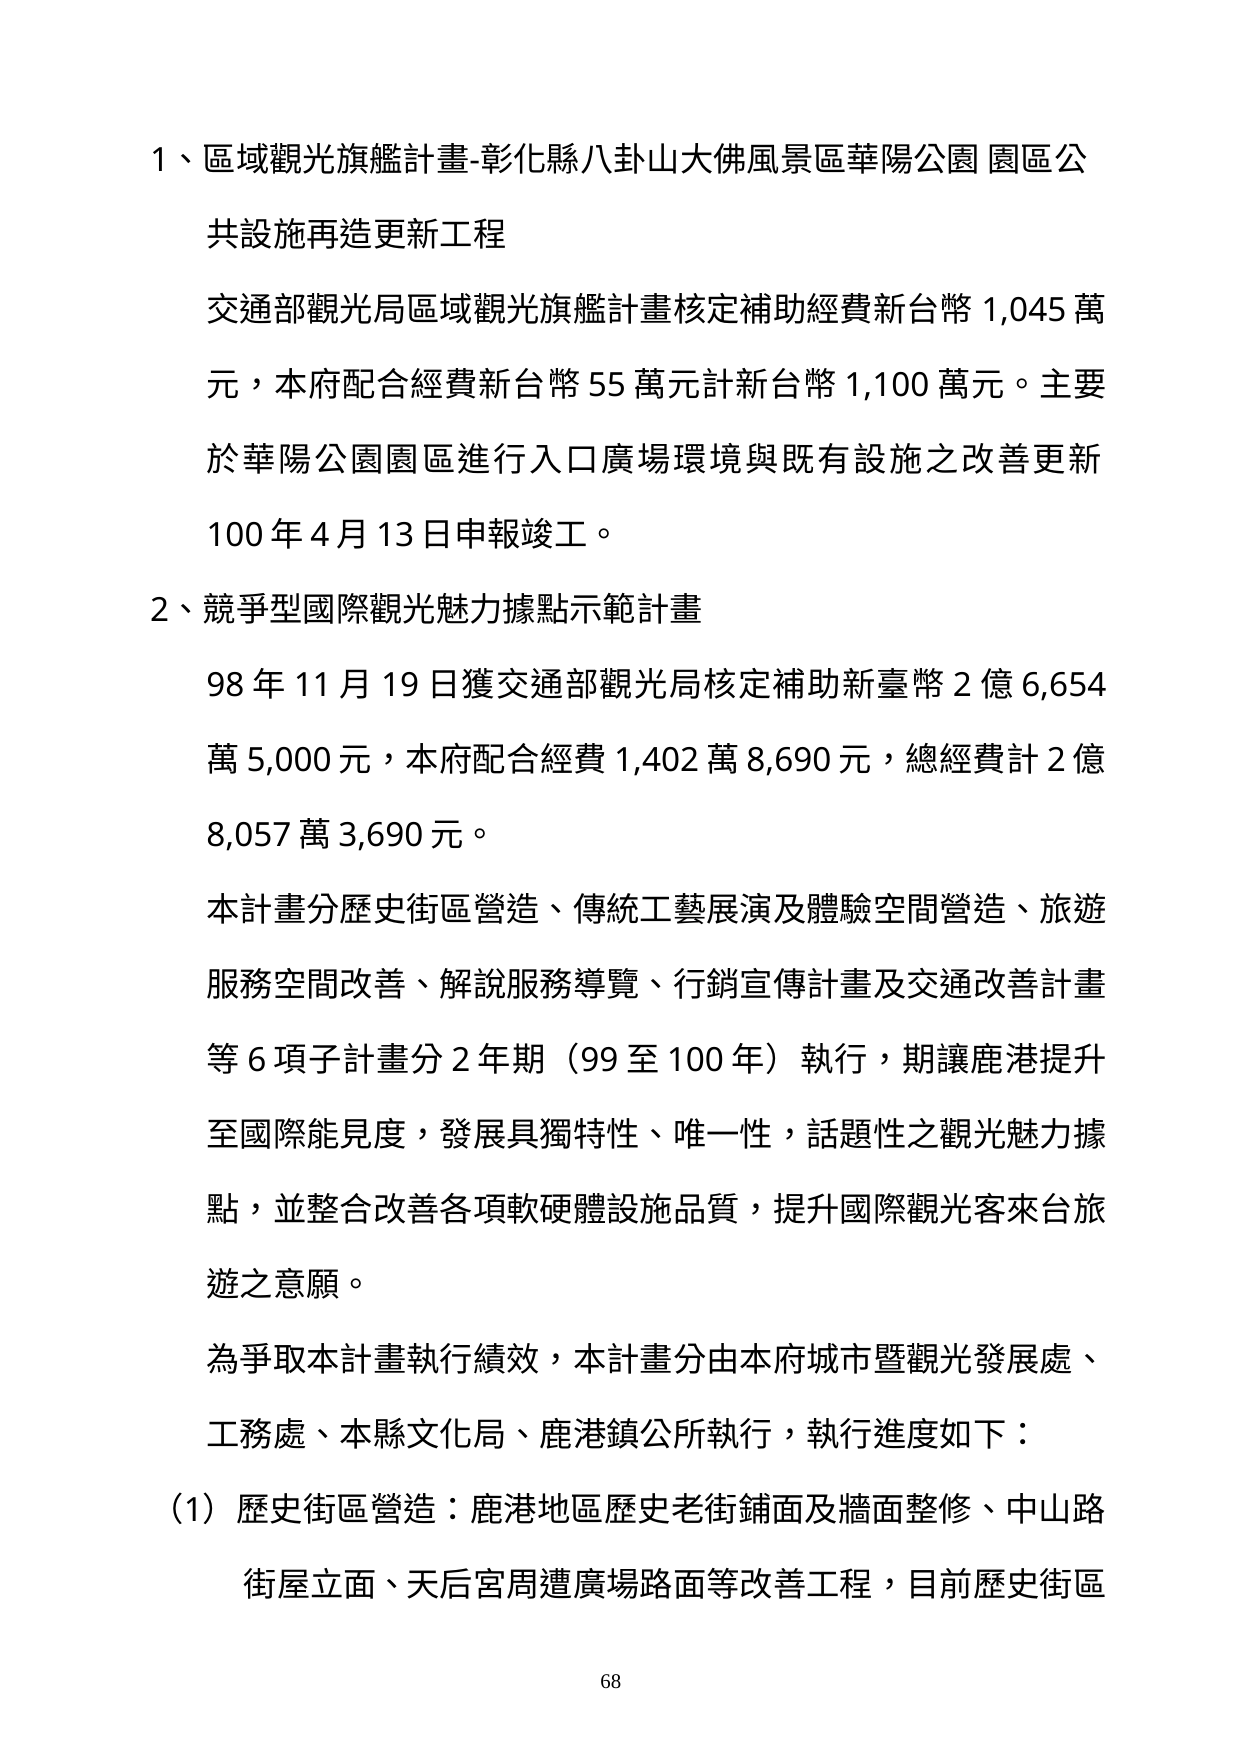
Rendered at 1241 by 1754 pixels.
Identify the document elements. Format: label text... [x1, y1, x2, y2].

text 交通部觀光局區域觀光旗艦計畫核定補助經費新台幣1,045萬元，本府配合經費新台幣55萬元計新台幣1,100萬元。主要於華陽公園園區進行入口廣場環境與既有設施之改善更新，100年4月13日申報竣工。 [206, 270, 1106, 570]
text 為爭取本計畫執行績效，本計畫分由本府城市暨觀光發展處、工務處、本縣文化局、鹿港鎮公所執行，執行進度如下： [206, 1320, 1106, 1470]
text 1、區域觀光旗艦計畫-彰化縣八卦山大佛風景區華陽公園 園區公共設施再造更新工程 [150, 120, 1106, 270]
text 2、競爭型國際觀光魅力據點示範計畫 [150, 570, 1106, 645]
text 本計畫分歷史街區營造、傳統工藝展演及體驗空間營造、旅遊服務空間改善、解說服務導覽、行銷宣傳計畫及交通改善計畫等6項子計畫分2年期（99至100年）執行，期讓鹿港提升至國際能見度，發展具獨特性、唯一性，話題性之觀光魅力據點，並整合改善各項軟硬體設施品質，提升國際觀光客來台旅遊之意願。 [206, 870, 1106, 1320]
text 98年11月19日獲交通部觀光局核定補助新臺幣2億6,654萬5,000元，本府配合經費1,402萬8,690元，總經費計2億8,057萬3,690元。 [206, 645, 1106, 870]
text （1）歷史街區營造：鹿港地區歷史老街鋪面及牆面整修、中山路街屋立面、天后宮周遭廣場路面等改善工程，目前歷史街區 [150, 1470, 1106, 1620]
